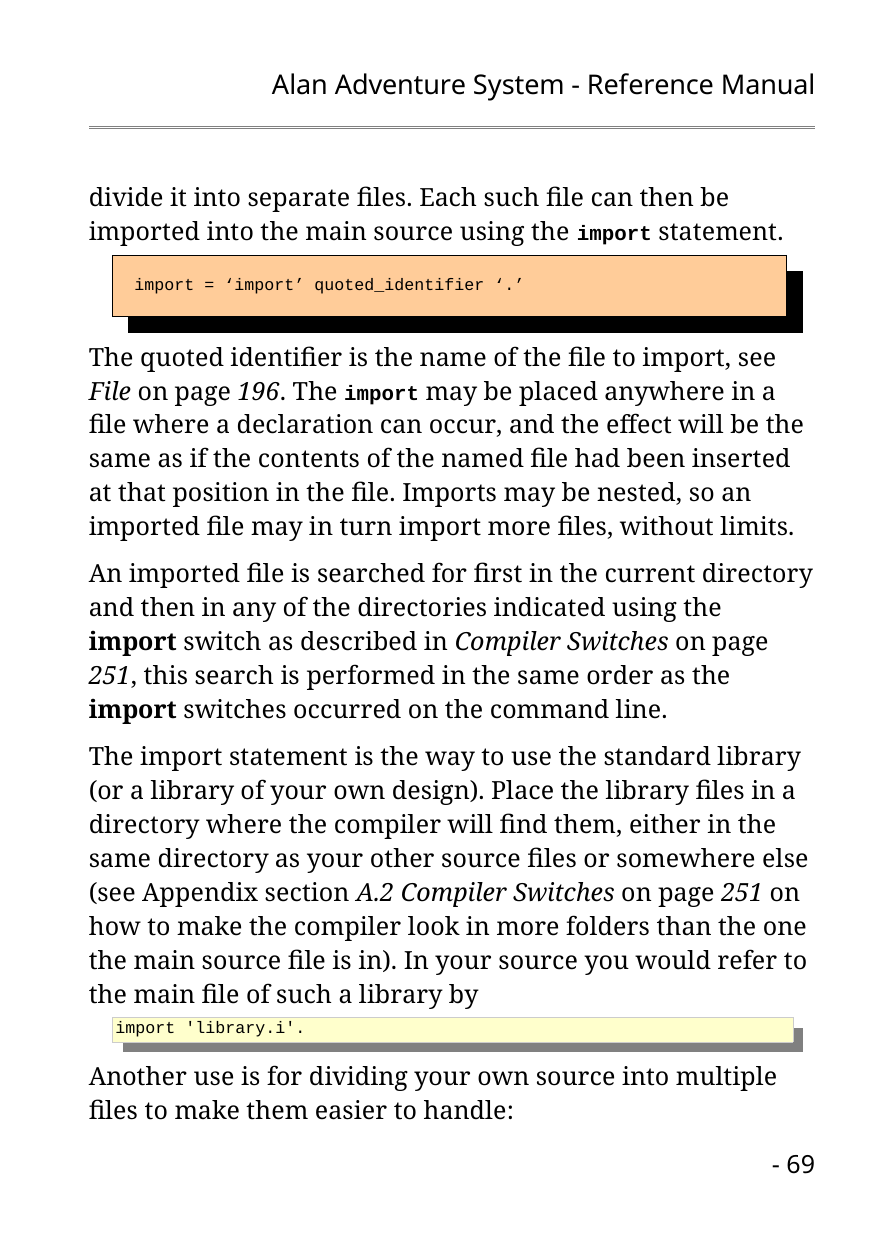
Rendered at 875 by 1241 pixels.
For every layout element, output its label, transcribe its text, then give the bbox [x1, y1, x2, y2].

text The import statement is the way to use the standard library (or a library of your own design). Place the library files in a directory where the compiler will find them, either in the same directory as your other source files or somewhere else (see Appendix section A.2 Compiler Switches on page 201 on how to make the compiler look in more folders than the one the main source file is in). In your source you would refer to the main file of such a library by [88, 739, 815, 1011]
text The quoted identifier is the name of the file to import, see File on page 155. The import may be placed anywhere in a file where a declaration can occur, and the effect will be the same as if the con­tents of the named file had been inserted at that position in the file. Imports may be nested, so an imported file may in turn import more files, without limits. [88, 339, 815, 543]
text import 'library.i'. [113, 1018, 793, 1042]
text An imported file is searched for first in the current directory and then in any of the directories indicated using the import switch as described in Compiler Switches on page 201, this search is performed in the same order as the import switches occurred on the command line. [88, 556, 815, 726]
text Another use is for dividing your own source into multiple files to make them easier to handle: [88, 1059, 815, 1127]
text import = ‘import’ quoted_identifier ‘.’ [113, 256, 786, 316]
text divide it into separate files. Each such file can then be imported into the main source using the import statement. [88, 180, 815, 248]
